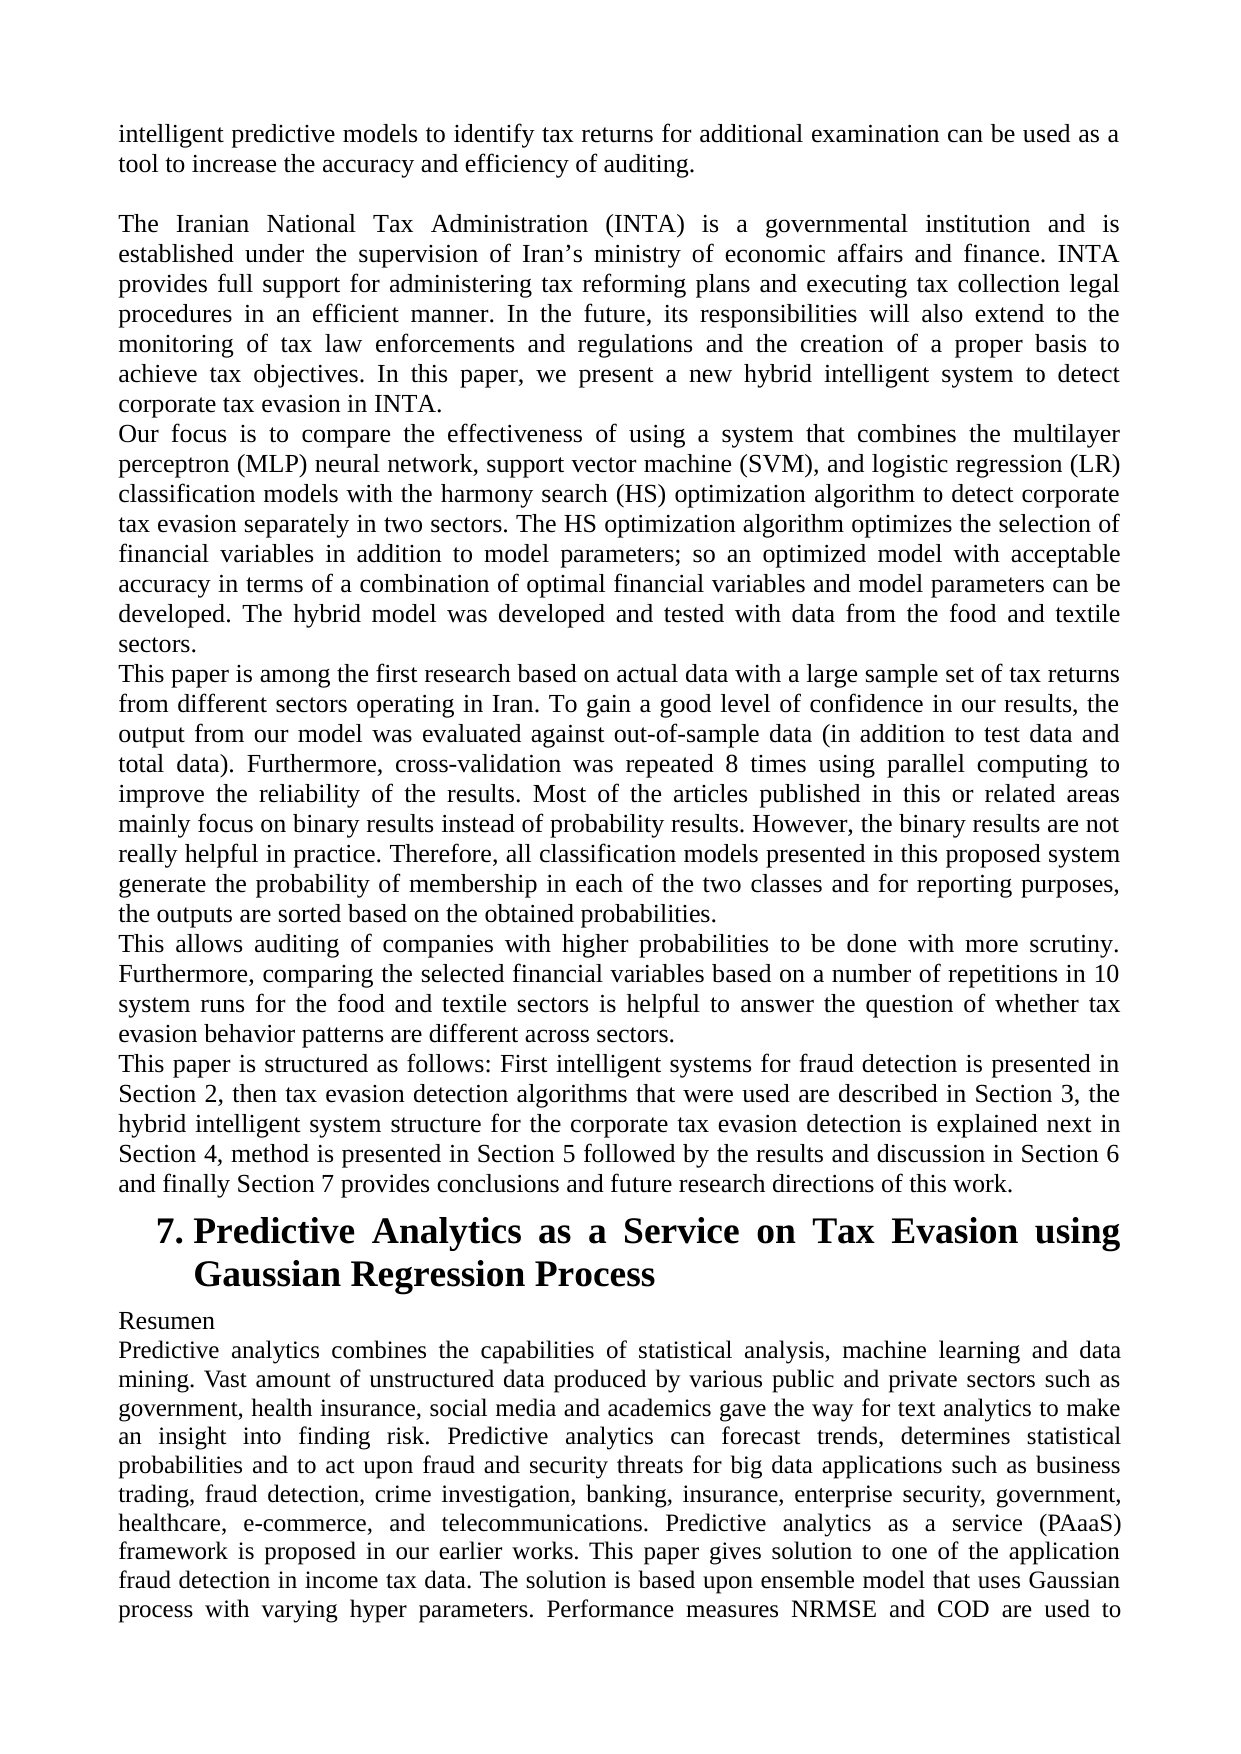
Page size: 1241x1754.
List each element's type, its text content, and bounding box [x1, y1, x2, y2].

text Resumen [118, 1305, 1122, 1335]
text Predictive analytics combines the capabilities of statistical analysis, machine learning and data mining. Vast amount of unstructured data produced by various public and private sectors such as government, health insurance, social media and academics gave the way for text analytics to make an insight into finding risk. Predictive analytics can forecast trends, determines statistical probabilities and to act upon fraud and security threats for big data applications such as business trading, fraud detection, crime investigation, banking, insurance, enterprise security, government, healthcare, e-commerce, and telecommunications. Predictive analytics as a service (PAaaS) framework is proposed in our earlier works. This paper gives solution to one of the application fraud detection in income tax data. The solution is based upon ensemble model that uses Gaussian process with varying hyper parameters. Performance measures NRMSE and COD are used to [118, 1335, 1122, 1623]
list Predictive Analytics as a Service on Tax Evasion using Gaussian Regression Process [156, 1208, 1122, 1295]
text This allows auditing of companies with higher probabilities to be done with more scrutiny. Furthermore, comparing the selected financial variables based on a number of repetitions in 10 system runs for the food and textile sectors is helpful to answer the question of whether tax evasion behavior patterns are different across sectors. [118, 928, 1122, 1048]
text This paper is structured as follows: First intelligent systems for fraud detection is presented in Section 2, then tax evasion detection algorithms that were used are described in Section 3, the hybrid intelligent system structure for the corporate tax evasion detection is explained next in Section 4, method is presented in Section 5 followed by the results and discussion in Section 6 and finally Section 7 provides conclusions and future research directions of this work. [118, 1048, 1122, 1198]
text intelligent predictive models to identify tax returns for additional examination can be used as a tool to increase the accuracy and efficiency of auditing. [118, 118, 1122, 178]
text Our focus is to compare the effectiveness of using a system that combines the multilayer perceptron (MLP) neural network, support vector machine (SVM), and logistic regression (LR) classification models with the harmony search (HS) optimization algorithm to detect corporate tax evasion separately in two sectors. The HS optimization algorithm optimizes the selection of financial variables in addition to model parameters; so an optimized model with acceptable accuracy in terms of a combination of optimal financial variables and model parameters can be developed. The hybrid model was developed and tested with data from the food and textile sectors. [118, 418, 1122, 658]
text This paper is among the first research based on actual data with a large sample set of tax returns from different sectors operating in Iran. To gain a good level of confidence in our results, the output from our model was evaluated against out-of-sample data (in addition to test data and total data). Furthermore, cross-validation was repeated 8 times using parallel computing to improve the reliability of the results. Most of the articles published in this or related areas mainly focus on binary results instead of probability results. However, the binary results are not really helpful in practice. Therefore, all classification models presented in this proposed system generate the probability of membership in each of the two classes and for reporting purposes, the outputs are sorted based on the obtained probabilities. [118, 658, 1122, 928]
text The Iranian National Tax Administration (INTA) is a governmental institution and is established under the supervision of Iran’s ministry of economic affairs and finance. INTA provides full support for administering tax reforming plans and executing tax collection legal procedures in an efficient manner. In the future, its responsibilities will also extend to the monitoring of tax law enforcements and regulations and the creation of a proper basis to achieve tax objectives. In this paper, we present a new hybrid intelligent system to detect corporate tax evasion in INTA. [118, 208, 1122, 418]
